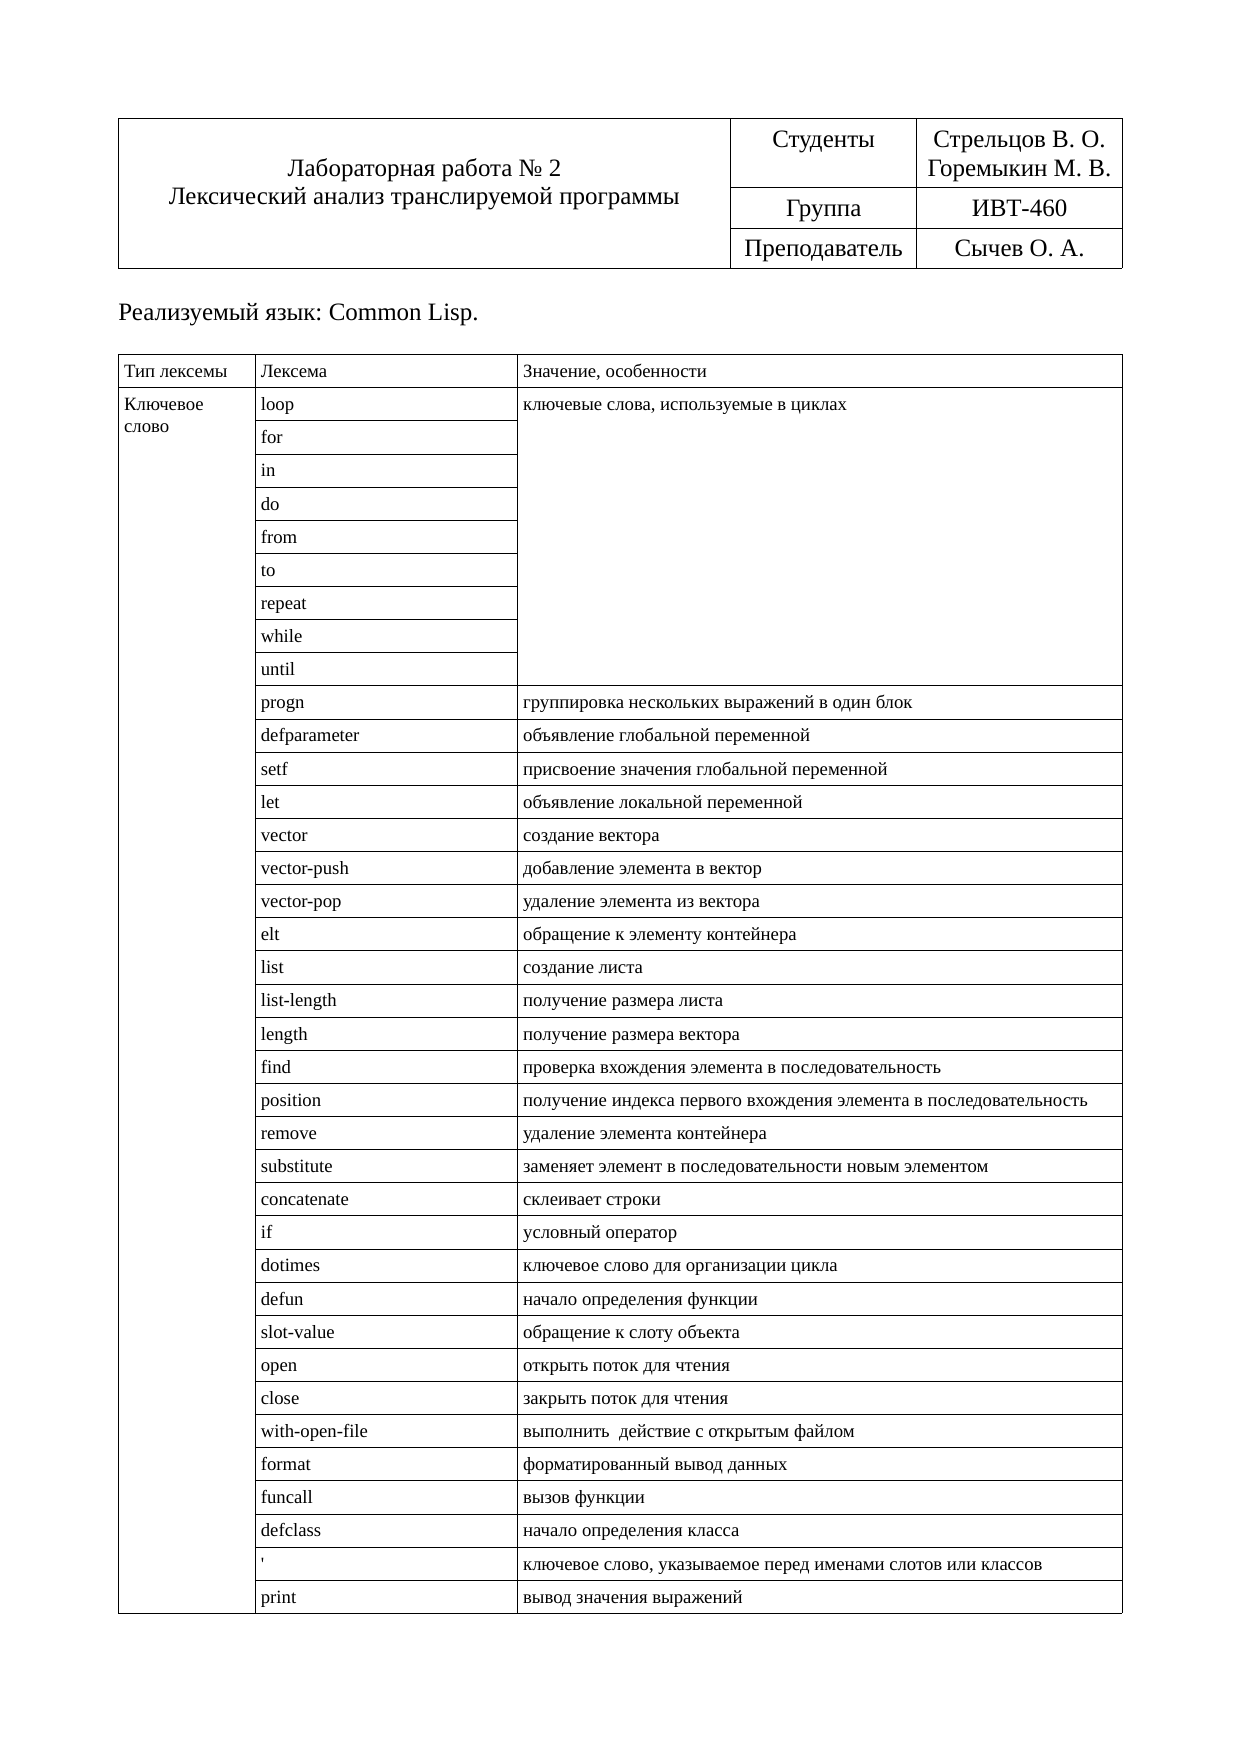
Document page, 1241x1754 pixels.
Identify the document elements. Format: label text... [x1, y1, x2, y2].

table_cell open [256, 1349, 517, 1381]
table_cell вывод значения выражений [518, 1581, 1122, 1613]
table_header Значение, особенности [518, 355, 1122, 387]
table_cell defun [256, 1283, 517, 1315]
table_cell setf [256, 753, 517, 785]
table_cell from [256, 521, 517, 553]
table_cell проверка вхождения элемента в последовательность [518, 1051, 1122, 1083]
table_cell let [256, 786, 517, 818]
table_cell присвоение значения глобальной переменной [518, 753, 1122, 785]
table_header Тип лексемы [119, 355, 255, 387]
table_cell close [256, 1382, 517, 1414]
table_cell position [256, 1084, 517, 1116]
table_header Лабораторная работа № 2 Лексический анализ транслируемой программы [119, 119, 730, 268]
table_cell склеивает строки [518, 1183, 1122, 1215]
table_header Лексема [256, 355, 517, 387]
table_cell группировка нескольких выражений в один блок [518, 686, 1122, 718]
table_cell remove [256, 1117, 517, 1149]
table_cell обращение к элементу контейнера [518, 918, 1122, 950]
table_cell выполнить действие с открытым файлом [518, 1415, 1122, 1447]
table_cell Ключевое слово [119, 388, 255, 1613]
table_cell for [256, 421, 517, 453]
table_cell объявление локальной переменной [518, 786, 1122, 818]
table_cell length [256, 1018, 517, 1050]
table_cell ключевое слово, указываемое перед именами слотов или классов [518, 1548, 1122, 1580]
table_cell ИВТ-460 [917, 188, 1122, 227]
table_cell in [256, 455, 517, 487]
table_cell Сычев О. А. [917, 229, 1122, 268]
table_cell создание вектора [518, 819, 1122, 851]
table_cell vector-push [256, 852, 517, 884]
table_header Стрельцов В. О. Горемыкин М. В. [917, 119, 1122, 187]
table_cell закрыть поток для чтения [518, 1382, 1122, 1414]
table_cell if [256, 1216, 517, 1248]
table_cell vector [256, 819, 517, 851]
table_cell получение размера вектора [518, 1018, 1122, 1050]
table_cell добавление элемента в вектор [518, 852, 1122, 884]
table_cell ключевые слова, используемые в циклах [518, 388, 1122, 685]
table_cell ' [256, 1548, 517, 1580]
table_cell defclass [256, 1515, 517, 1547]
table_cell удаление элемента из вектора [518, 885, 1122, 917]
table_cell list [256, 951, 517, 983]
table_cell while [256, 620, 517, 652]
table_cell substitute [256, 1150, 517, 1182]
table_cell print [256, 1581, 517, 1613]
table_header Студенты [731, 119, 916, 187]
table_cell elt [256, 918, 517, 950]
table_cell format [256, 1448, 517, 1480]
table_cell to [256, 554, 517, 586]
table_cell Преподаватель [731, 229, 916, 268]
table_cell do [256, 488, 517, 520]
table_cell условный оператор [518, 1216, 1122, 1248]
table_cell создание листа [518, 951, 1122, 983]
table_cell list-length [256, 985, 517, 1017]
table_cell получение размера листа [518, 985, 1122, 1017]
table_cell заменяет элемент в последовательности новым элементом [518, 1150, 1122, 1182]
table_cell Группа [731, 188, 916, 227]
table_cell loop [256, 388, 517, 420]
table_cell repeat [256, 587, 517, 619]
table_cell начало определения класса [518, 1515, 1122, 1547]
table_cell удаление элемента контейнера [518, 1117, 1122, 1149]
table_cell progn [256, 686, 517, 718]
table_cell dotimes [256, 1250, 517, 1282]
table_cell ключевое слово для организации цикла [518, 1250, 1122, 1282]
table_cell concatenate [256, 1183, 517, 1215]
table_cell обращение к слоту объекта [518, 1316, 1122, 1348]
table_cell defparameter [256, 720, 517, 752]
table_cell find [256, 1051, 517, 1083]
table_cell slot-value [256, 1316, 517, 1348]
table_cell получение индекса первого вхождения элемента в последовательность [518, 1084, 1122, 1116]
table_cell вызов функции [518, 1481, 1122, 1513]
table_cell форматированный вывод данных [518, 1448, 1122, 1480]
text Реализуемый язык: Common Lisp. [118, 297, 1122, 325]
table_cell with-open-file [256, 1415, 517, 1447]
table_cell until [256, 653, 517, 685]
table_cell открыть поток для чтения [518, 1349, 1122, 1381]
table_cell объявление глобальной переменной [518, 720, 1122, 752]
table_cell vector-pop [256, 885, 517, 917]
table_cell funcall [256, 1481, 517, 1513]
table_cell начало определения функции [518, 1283, 1122, 1315]
